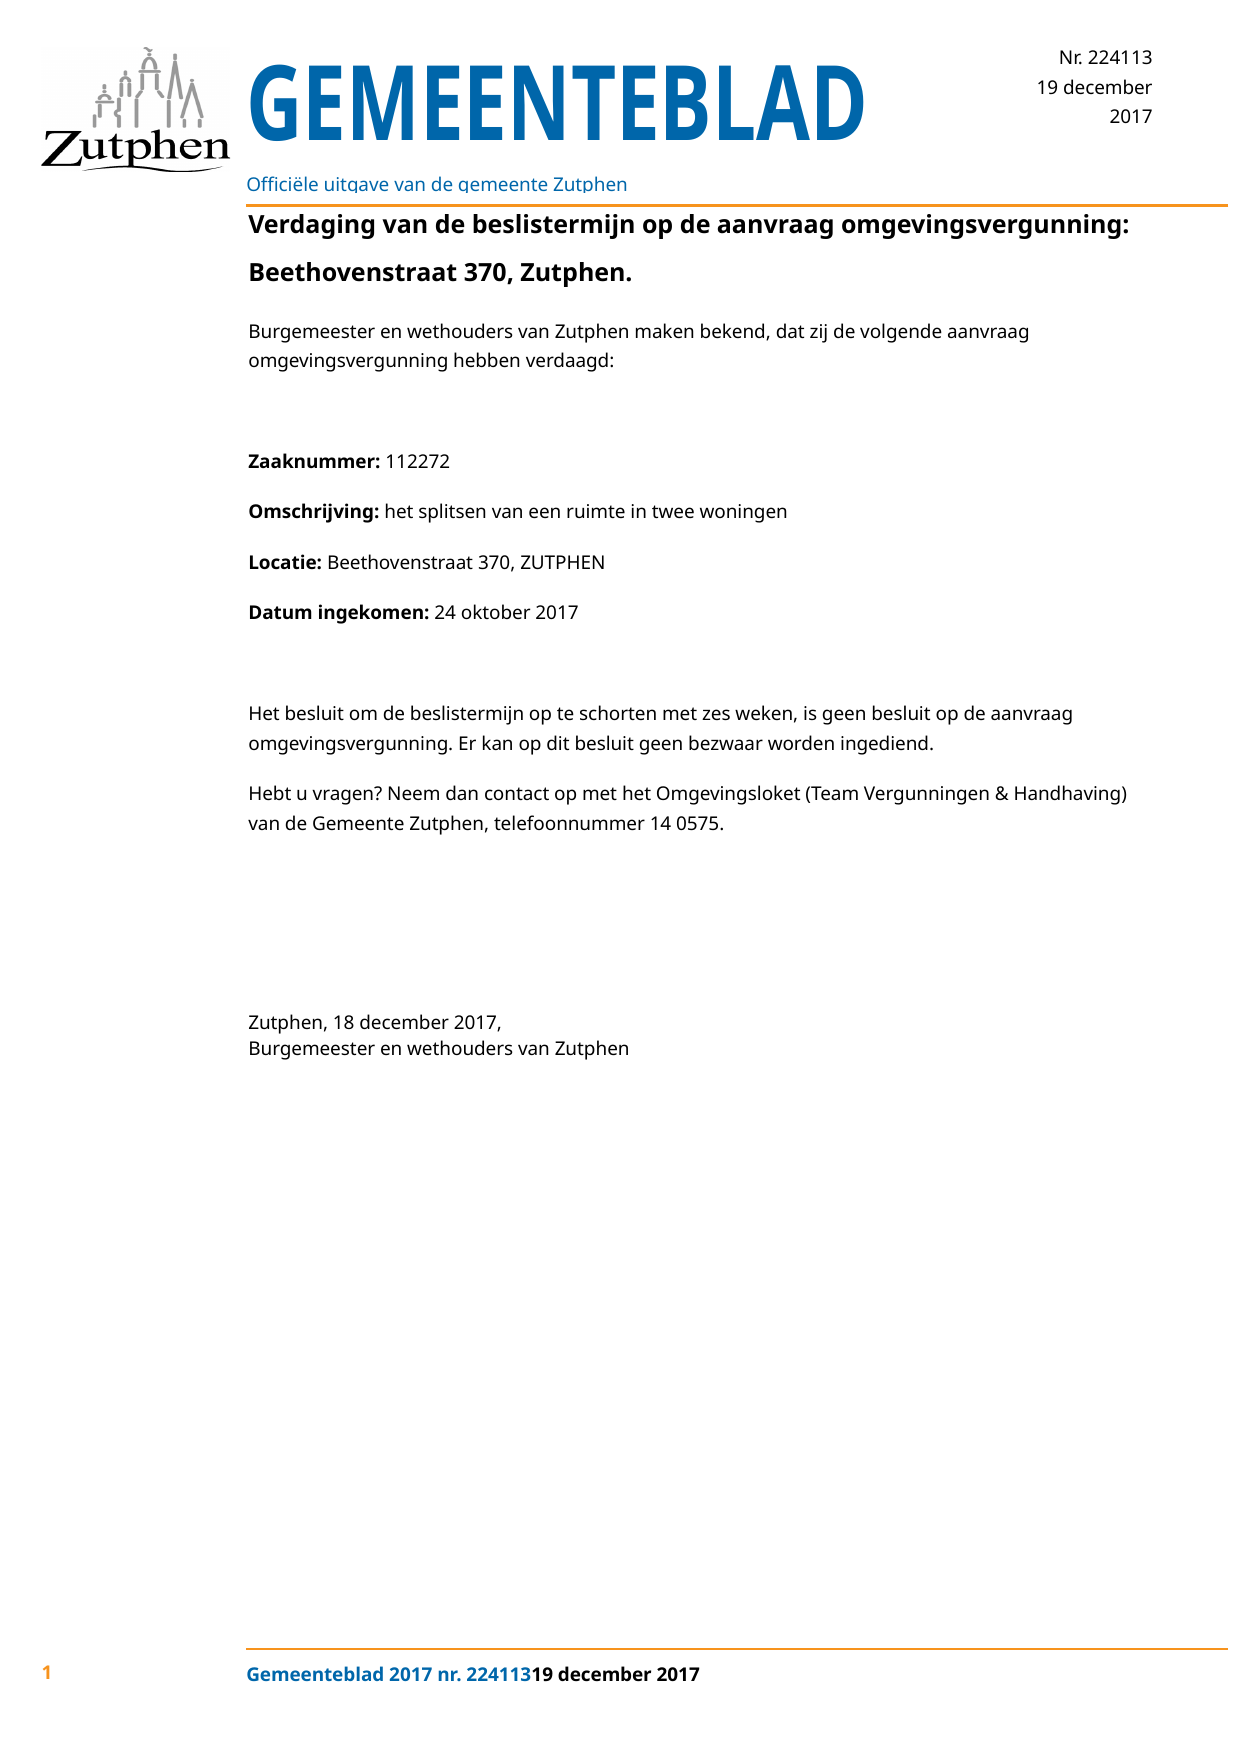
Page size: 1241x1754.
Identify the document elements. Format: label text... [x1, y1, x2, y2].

text Zutphen, 18 december 2017, [248, 1009, 1152, 1035]
text Zaaknummer: 112272 [248, 448, 1152, 474]
text Locatie: Beethovenstraat 370, ZUTPHEN [248, 549, 1152, 575]
text Burgemeester en wethouders van Zutphen [248, 1035, 1152, 1061]
text Omschrijving: het splitsen van een ruimte in twee woningen [248, 499, 1152, 524]
picture [41, 47, 231, 172]
text Hebt u vragen? Neem dan contact op met het Omgevingsloket (Team Vergunningen & Handhaving) van de Gemeente Zutphen, telefoonnummer 14 0575. [248, 780, 1152, 836]
text Het besluit om de beslistermijn op te schorten met zes weken, is geen besluit op de aanvraag omgevingsvergunning. Er kan op dit besluit geen bezwaar worden ingediend. [248, 700, 1152, 756]
text Verdaging van de beslistermijn op de aanvraag omgevingsvergunning: Beethovenstraat 370, Zutphen. [248, 207, 1152, 288]
text Burgemeester en wethouders van Zutphen maken bekend, dat zij de volgende aanvraag omgevingsvergunning hebben verdaagd: [248, 318, 1152, 373]
text Datum ingekomen: 24 oktober 2017 [248, 599, 1152, 625]
